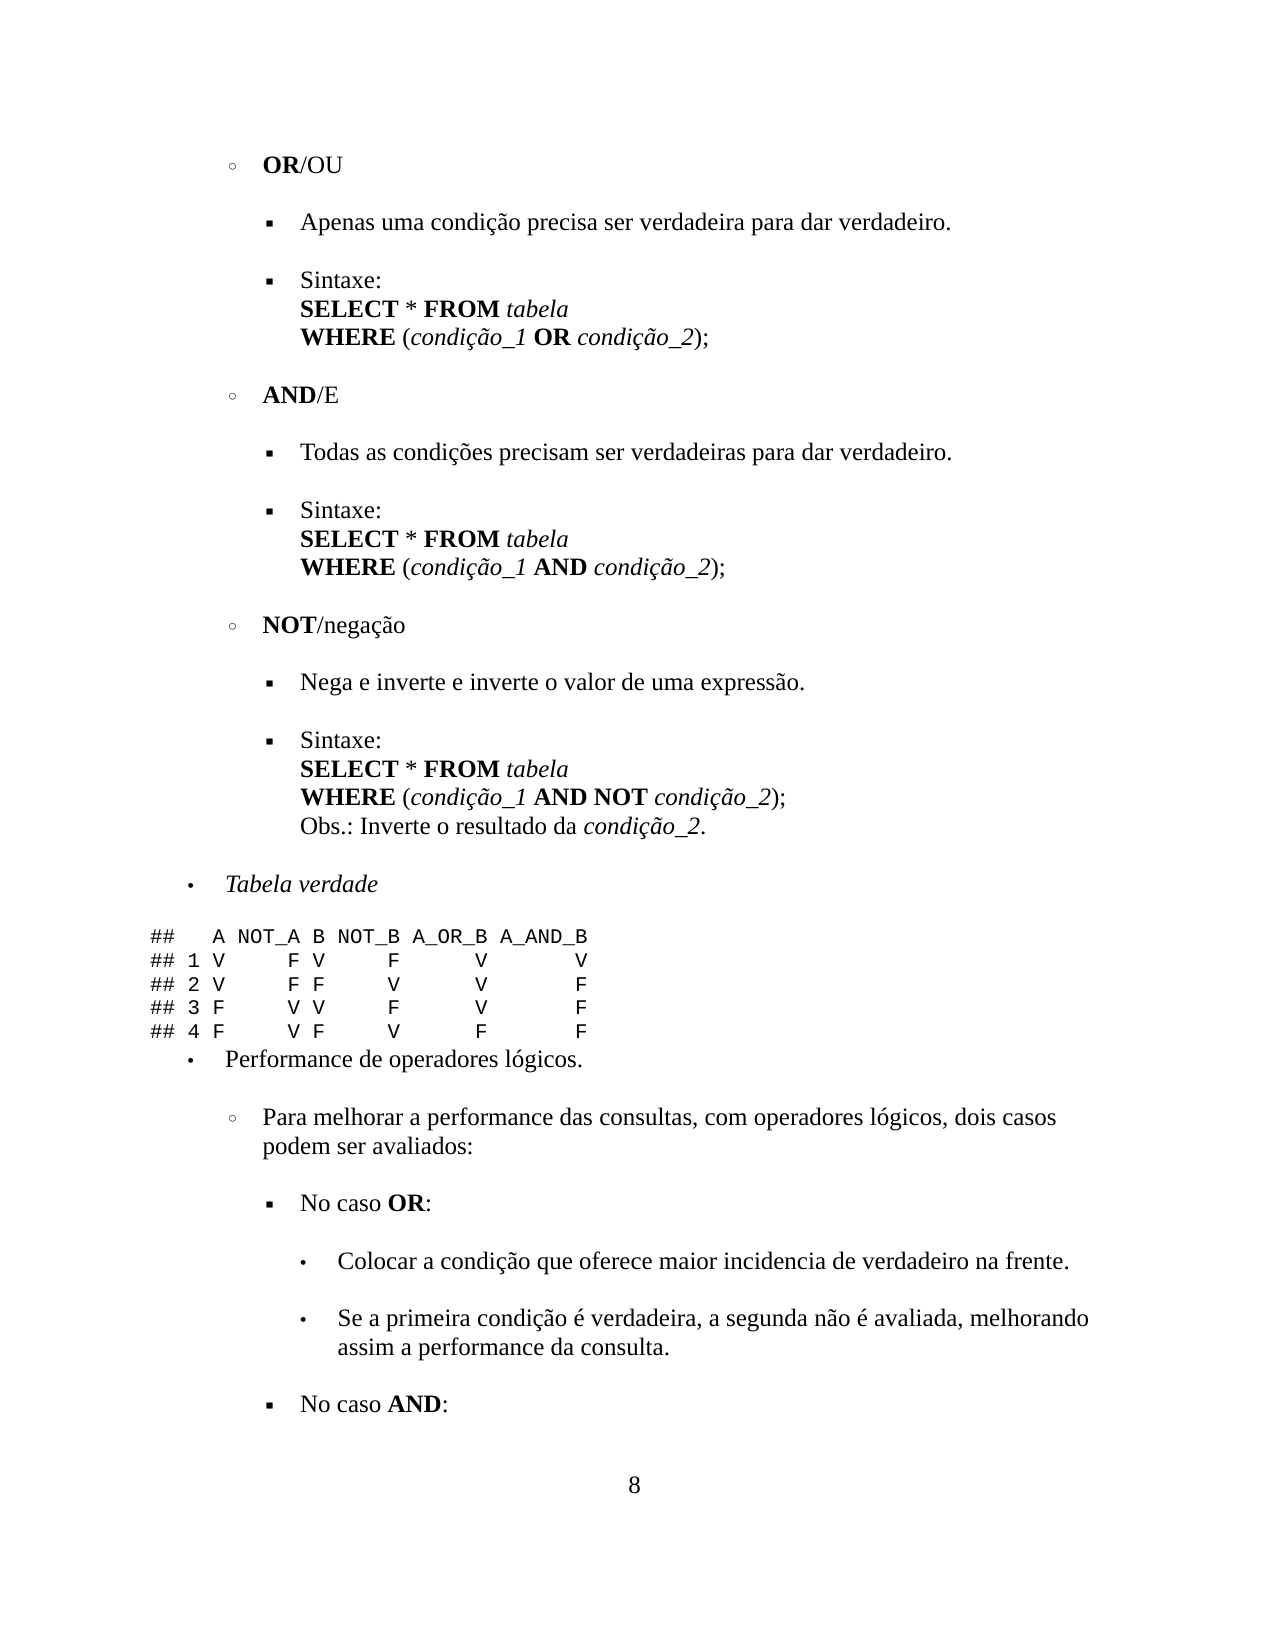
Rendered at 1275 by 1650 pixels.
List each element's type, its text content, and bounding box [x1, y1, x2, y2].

list Apenas uma condição precisa ser verdadeira para dar verdadeiro. [262, 207, 1125, 265]
list No caso OR: [262, 1188, 1125, 1246]
list OR/OU [225, 150, 1125, 207]
list Sintaxe: SELECT * FROM tabela WHERE (condição_1 AND NOT condição_2); Obs.: Inverte o resultado da condição_2. [262, 725, 1125, 869]
list Nega e inverte e inverte o valor de uma expressão. [262, 667, 1125, 725]
text ## 3 F V V F V F [150, 997, 1125, 1021]
text ## 2 V F F V V F [150, 973, 1125, 997]
list Tabela verdade [187, 869, 1125, 926]
list Sintaxe: SELECT * FROM tabela WHERE (condição_1 OR condição_2); [262, 265, 1125, 380]
list Performance de operadores lógicos. [187, 1044, 1125, 1102]
list No caso AND: [262, 1389, 1125, 1418]
list Sintaxe: SELECT * FROM tabela WHERE (condição_1 AND condição_2); [262, 495, 1125, 610]
text ## A NOT_A B NOT_B A_OR_B A_AND_B [150, 926, 1125, 950]
text ## 1 V F V F V V [150, 950, 1125, 973]
list AND/E [225, 380, 1125, 437]
list NOT/negação [225, 610, 1125, 667]
list Se a primeira condição é verdadeira, a segunda não é avaliada, melhorando assim a performance da consulta. [300, 1303, 1125, 1389]
list Para melhorar a performance das consultas, com operadores lógicos, dois casos podem ser avaliados: [225, 1102, 1125, 1188]
list Colocar a condição que oferece maior incidencia de verdadeiro na frente. [300, 1246, 1125, 1303]
text ## 4 F V F V F F [150, 1021, 1125, 1044]
list Todas as condições precisam ser verdadeiras para dar verdadeiro. [262, 437, 1125, 495]
